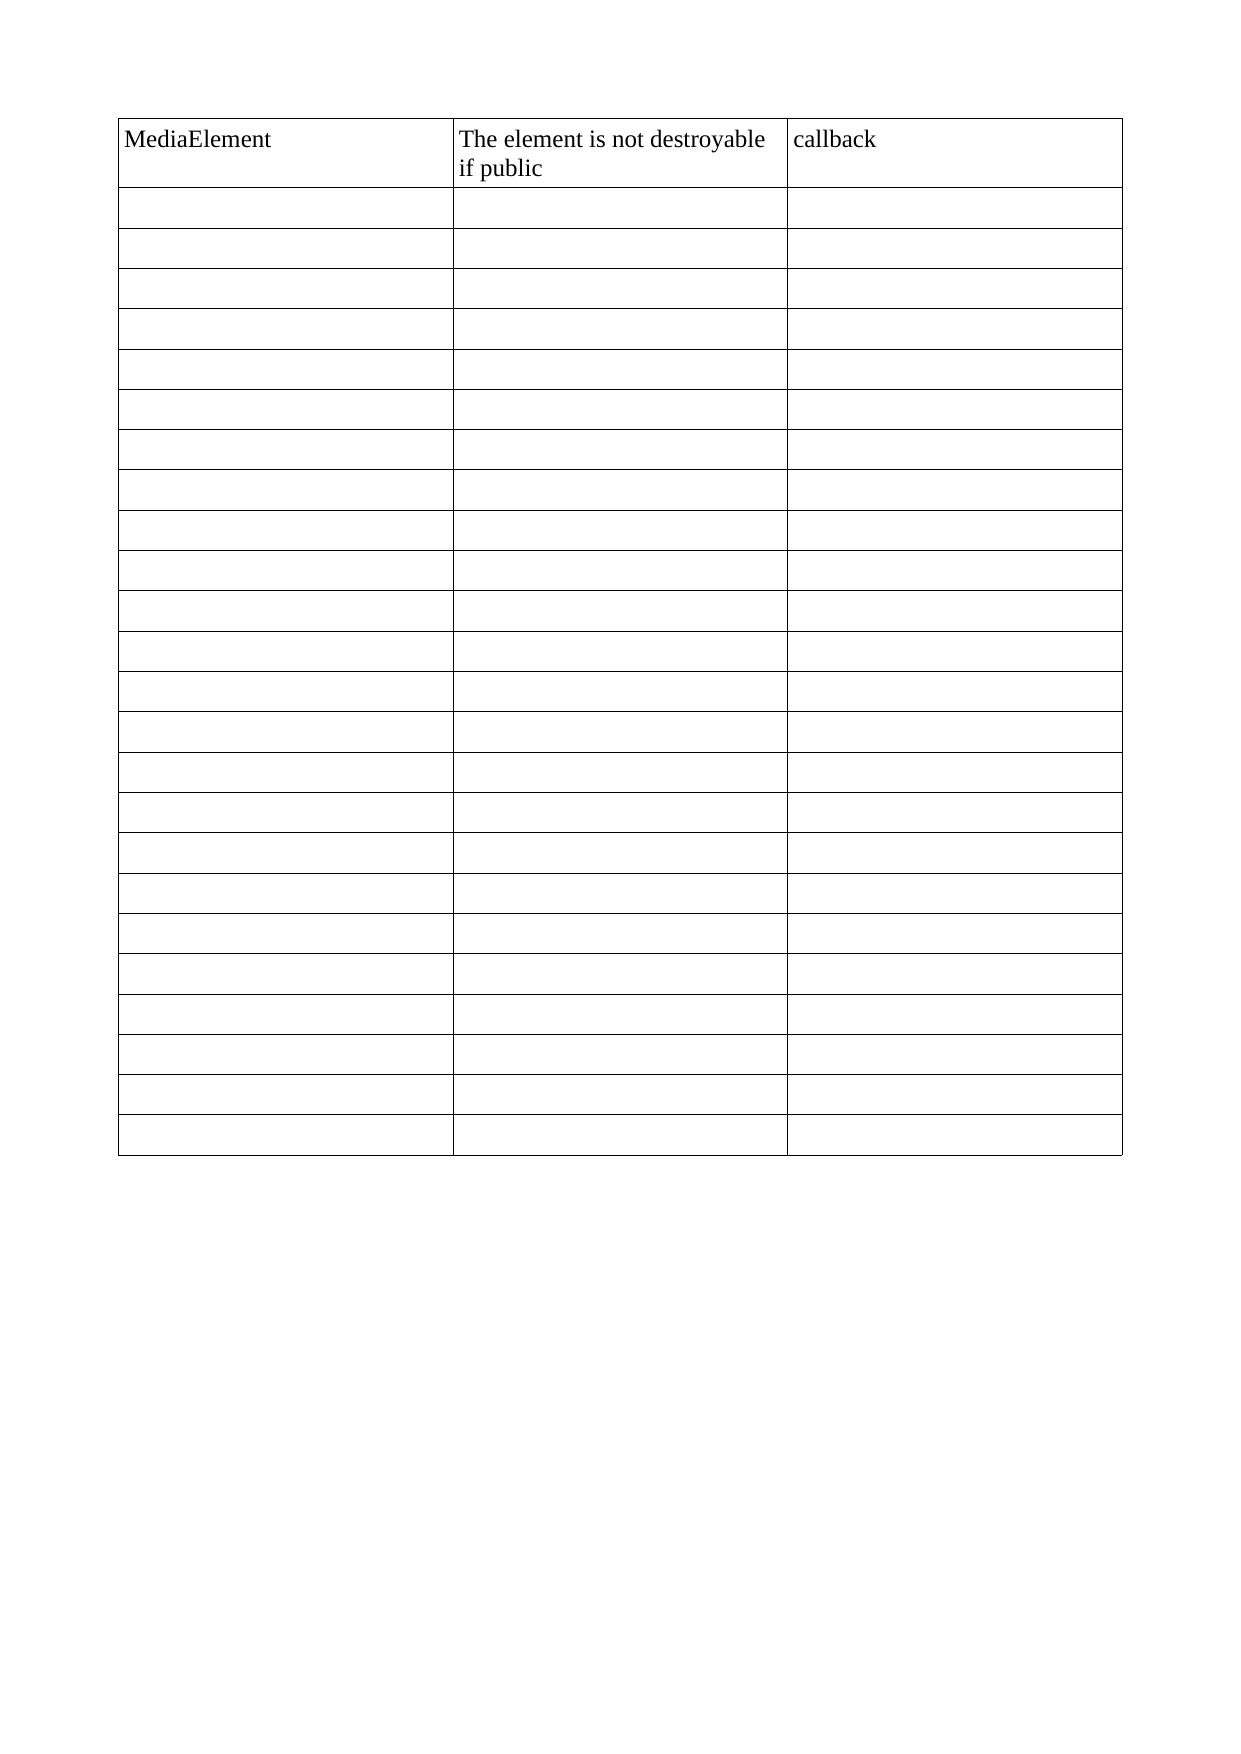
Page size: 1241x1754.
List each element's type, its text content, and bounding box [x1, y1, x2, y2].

table_cell callback [788, 119, 1122, 187]
table_cell [454, 672, 787, 711]
table_cell [454, 833, 787, 872]
table_cell [119, 632, 453, 671]
table_cell [788, 712, 1122, 752]
table_cell The element is not destroyable if public [454, 119, 787, 187]
table_cell [454, 551, 787, 590]
table_cell [119, 188, 453, 227]
table_cell [119, 430, 453, 469]
table_cell [454, 511, 787, 550]
table_cell [788, 1075, 1122, 1114]
table_cell [119, 914, 453, 953]
table_cell [454, 995, 787, 1034]
table_cell [119, 551, 453, 590]
table_cell [454, 430, 787, 469]
table_cell [454, 753, 787, 792]
table_cell [454, 632, 787, 671]
table_cell [454, 914, 787, 953]
table_cell [119, 309, 453, 348]
table_cell [454, 954, 787, 993]
table_cell [788, 309, 1122, 348]
table_cell [454, 229, 787, 268]
table_cell [454, 712, 787, 752]
table_cell [454, 188, 787, 227]
table_cell [454, 309, 787, 348]
table_cell [788, 511, 1122, 550]
table_cell [454, 793, 787, 832]
table_cell [788, 874, 1122, 913]
table_cell [788, 793, 1122, 832]
table_cell [788, 753, 1122, 792]
table_cell [788, 954, 1122, 993]
table_cell [454, 1075, 787, 1114]
table_cell [454, 1115, 787, 1155]
table_cell [788, 833, 1122, 872]
table_cell [788, 672, 1122, 711]
table_cell [119, 591, 453, 631]
table_cell [788, 269, 1122, 308]
table_cell [119, 390, 453, 429]
table_cell [454, 269, 787, 308]
table_cell [119, 874, 453, 913]
table_cell [788, 1115, 1122, 1155]
table_cell [119, 229, 453, 268]
table_cell MediaElement [119, 119, 453, 187]
table_cell [788, 632, 1122, 671]
table_cell [788, 551, 1122, 590]
table_cell [119, 833, 453, 872]
table_cell [454, 591, 787, 631]
table_cell [788, 470, 1122, 510]
table_cell [119, 350, 453, 389]
table_cell [454, 470, 787, 510]
table_cell [119, 753, 453, 792]
table_cell [788, 591, 1122, 631]
table_cell [119, 1115, 453, 1155]
table_cell [119, 1035, 453, 1074]
table_cell [788, 188, 1122, 227]
table_cell [119, 954, 453, 993]
table_cell [119, 793, 453, 832]
table_cell [788, 390, 1122, 429]
table_cell [119, 1075, 453, 1114]
table_cell [119, 995, 453, 1034]
table_cell [454, 350, 787, 389]
table_cell [788, 1035, 1122, 1074]
table_cell [788, 995, 1122, 1034]
table_cell [119, 672, 453, 711]
table_cell [119, 511, 453, 550]
table_cell [788, 350, 1122, 389]
table_cell [788, 229, 1122, 268]
table_cell [454, 390, 787, 429]
table_cell [788, 430, 1122, 469]
table_cell [119, 712, 453, 752]
table_cell [788, 914, 1122, 953]
table_cell [119, 269, 453, 308]
table_cell [119, 470, 453, 510]
table_cell [454, 1035, 787, 1074]
table_cell [454, 874, 787, 913]
